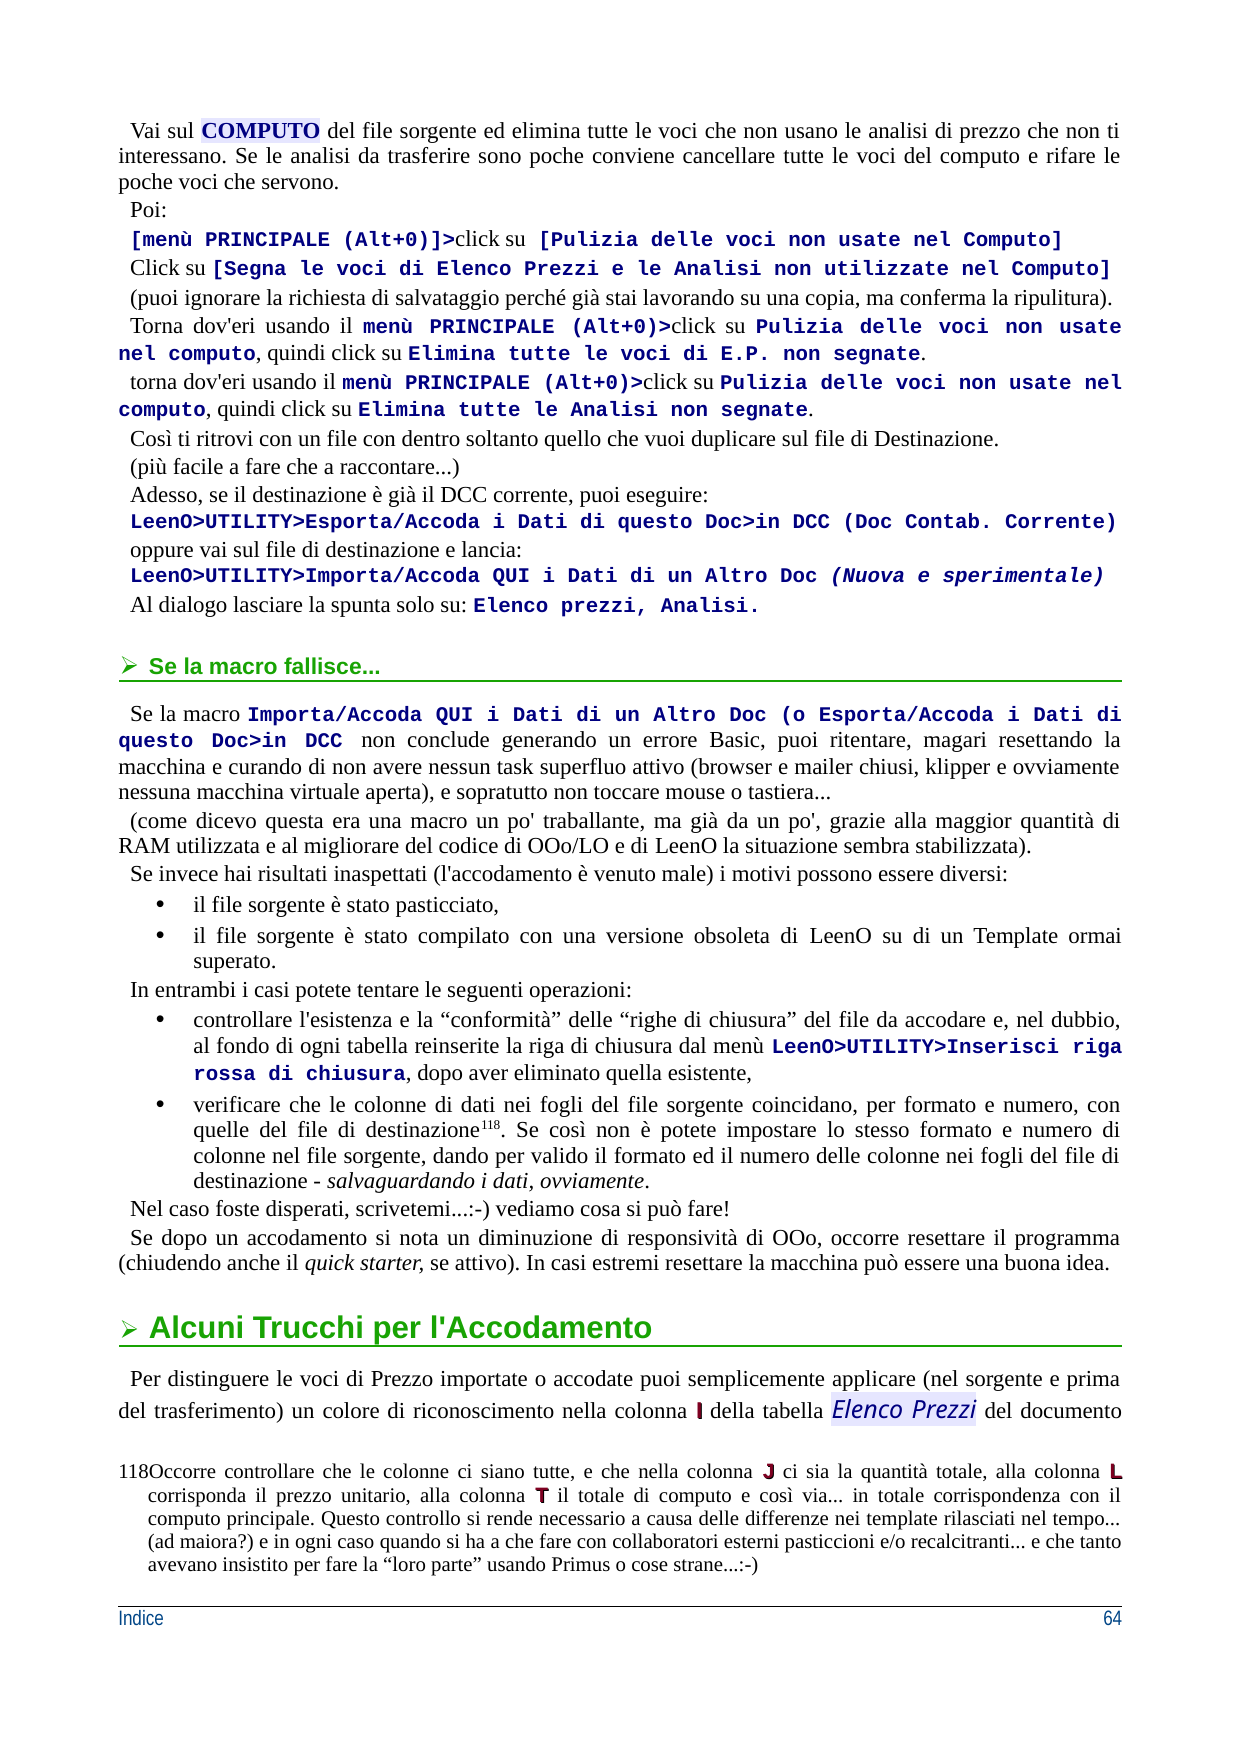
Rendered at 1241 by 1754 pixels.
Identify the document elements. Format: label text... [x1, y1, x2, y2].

text Per distinguere le voci di Prezzo importate o accodate puoi semplicemente applicare (nel sorgente e prima del trasferimento) un colore di riconoscimento nella colonna I della tabella Elenco Prezzi del documento [118, 1366, 1122, 1426]
text LeenO>UTILITY>Importa/Accoda QUI i Dati di un Altro Doc (Nuova e sperimentale) [118, 566, 1122, 589]
text (come dicevo questa era una macro un po' traballante, ma già da un po', grazie alla maggior quantità di RAM utilizzata e al migliorare del codice di OOo/LO e di LeenO la situazione sembra stabilizzata). [118, 808, 1122, 858]
text Così ti ritrovi con un file con dentro soltanto quello che vuoi duplicare sul file di Destinazione. [118, 426, 1122, 451]
text Click su [Segna le voci di Elenco Prezzi e le Analisi non utilizzate nel Computo] [118, 255, 1122, 282]
text LeenO>UTILITY>Esporta/Accoda i Dati di questo Doc>in DCC (Doc Contab. Corrente) [118, 511, 1122, 534]
text [menù PRINCIPALE (Alt+0)]>click su [Pulizia delle voci non usate nel Computo] [118, 226, 1122, 252]
text Poi: [118, 197, 1122, 223]
text (puoi ignorare la richiesta di salvataggio perché già stai lavorando su una copia, ma conferma la ripulitura). [118, 285, 1122, 310]
text oppure vai sul file di destinazione e lancia: [118, 537, 1122, 563]
text Vai sul COMPUTO del file sorgente ed elimina tutte le voci che non usano le analisi di prezzo che non ti interessano. Se le analisi da trasferire sono poche conviene cancellare tutte le voci del computo e rifare le poche voci che servono. [118, 118, 1122, 194]
text Adesso, se il destinazione è già il DCC corrente, puoi eseguire: [118, 482, 1122, 508]
subtitle Se la macro fallisce... [119, 653, 1122, 680]
text Se dopo un accodamento si nota un diminuzione di responsività di OOo, occorre resettare il programma (chiudendo anche il quick starter, se attivo). In casi estremi resettare la macchina può essere una buona idea. [118, 1225, 1122, 1276]
text torna dov'eri usando il menù PRINCIPALE (Alt+0)>click su Pulizia delle voci non usate nel computo, quindi click su Elimina tutte le Analisi non segnate. [118, 369, 1122, 423]
text (più facile a fare che a raccontare...) [118, 454, 1122, 479]
text Torna dov'eri usando il menù PRINCIPALE (Alt+0)>click su Pulizia delle voci non usate nel computo, quindi click su Elimina tutte le voci di E.P. non segnate. [118, 313, 1122, 366]
text Se invece hai risultati inaspettati (l'accodamento è venuto male) i motivi possono essere diversi: [118, 861, 1122, 887]
text Al dialogo lasciare la spunta solo su: Elenco prezzi, Analisi. [118, 592, 1122, 619]
list il file sorgente è stato compilato con una versione obsoleta di LeenO su di un Template ormai superato. [156, 921, 1122, 974]
subtitle Alcuni Trucchi per l'Accodamento [119, 1310, 1122, 1345]
text In entrambi i casi potete tentare le seguenti operazioni: [118, 977, 1122, 1002]
list il file sorgente è stato pasticciato, [156, 890, 1122, 918]
list verificare che le colonne di dati nei fogli del file sorgente coincidano, per formato e numero, con quelle del file di destinazione. Se così non è potete impostare lo stesso formato e numero di colonne nel file sorgente, dando per valido il formato ed il numero delle colonne nei fogli del file di destinazione - salvaguardando i dati, ovviamente. [156, 1089, 1122, 1193]
text Nel caso foste disperati, scrivetemi...:-) vediamo cosa si può fare! [118, 1196, 1122, 1222]
text Se la macro Importa/Accoda QUI i Dati di un Altro Doc (o Esporta/Accoda i Dati di questo Doc>in DCC non conclude generando un errore Basic, puoi ritentare, magari resettando la macchina e curando di non avere nessun task superfluo attivo (browser e mailer chiusi, klipper e ovviamente nessuna macchina virtuale aperta), e sopratutto non toccare mouse o tastiera... [118, 701, 1122, 805]
list Occorre controllare che le colonne ci siano tutte, e che nella colonna J ci sia la quantità totale, alla colonna L corrisponda il prezzo unitario, alla colonna T il totale di computo e così via... in totale corrispondenza con il computo principale. Questo controllo si rende necessario a causa delle differenze nei template rilasciati nel tempo... (ad maiora?) e in ogni caso quando si ha a che fare con collaboratori esterni pasticcioni e/o recalcitranti... e che tanto avevano insistito per fare la “loro parte” usando Primus o cose strane...:-) [118, 1460, 1122, 1576]
list controllare l'esistenza e la “conformità” delle “righe di chiusura” del file da accodare e, nel dubbio, al fondo di ogni tabella reinserite la riga di chiusura dal menù LeenO>UTILITY>Inserisci riga rossa di chiusura, dopo aver eliminato quella esistente, [156, 1005, 1122, 1086]
